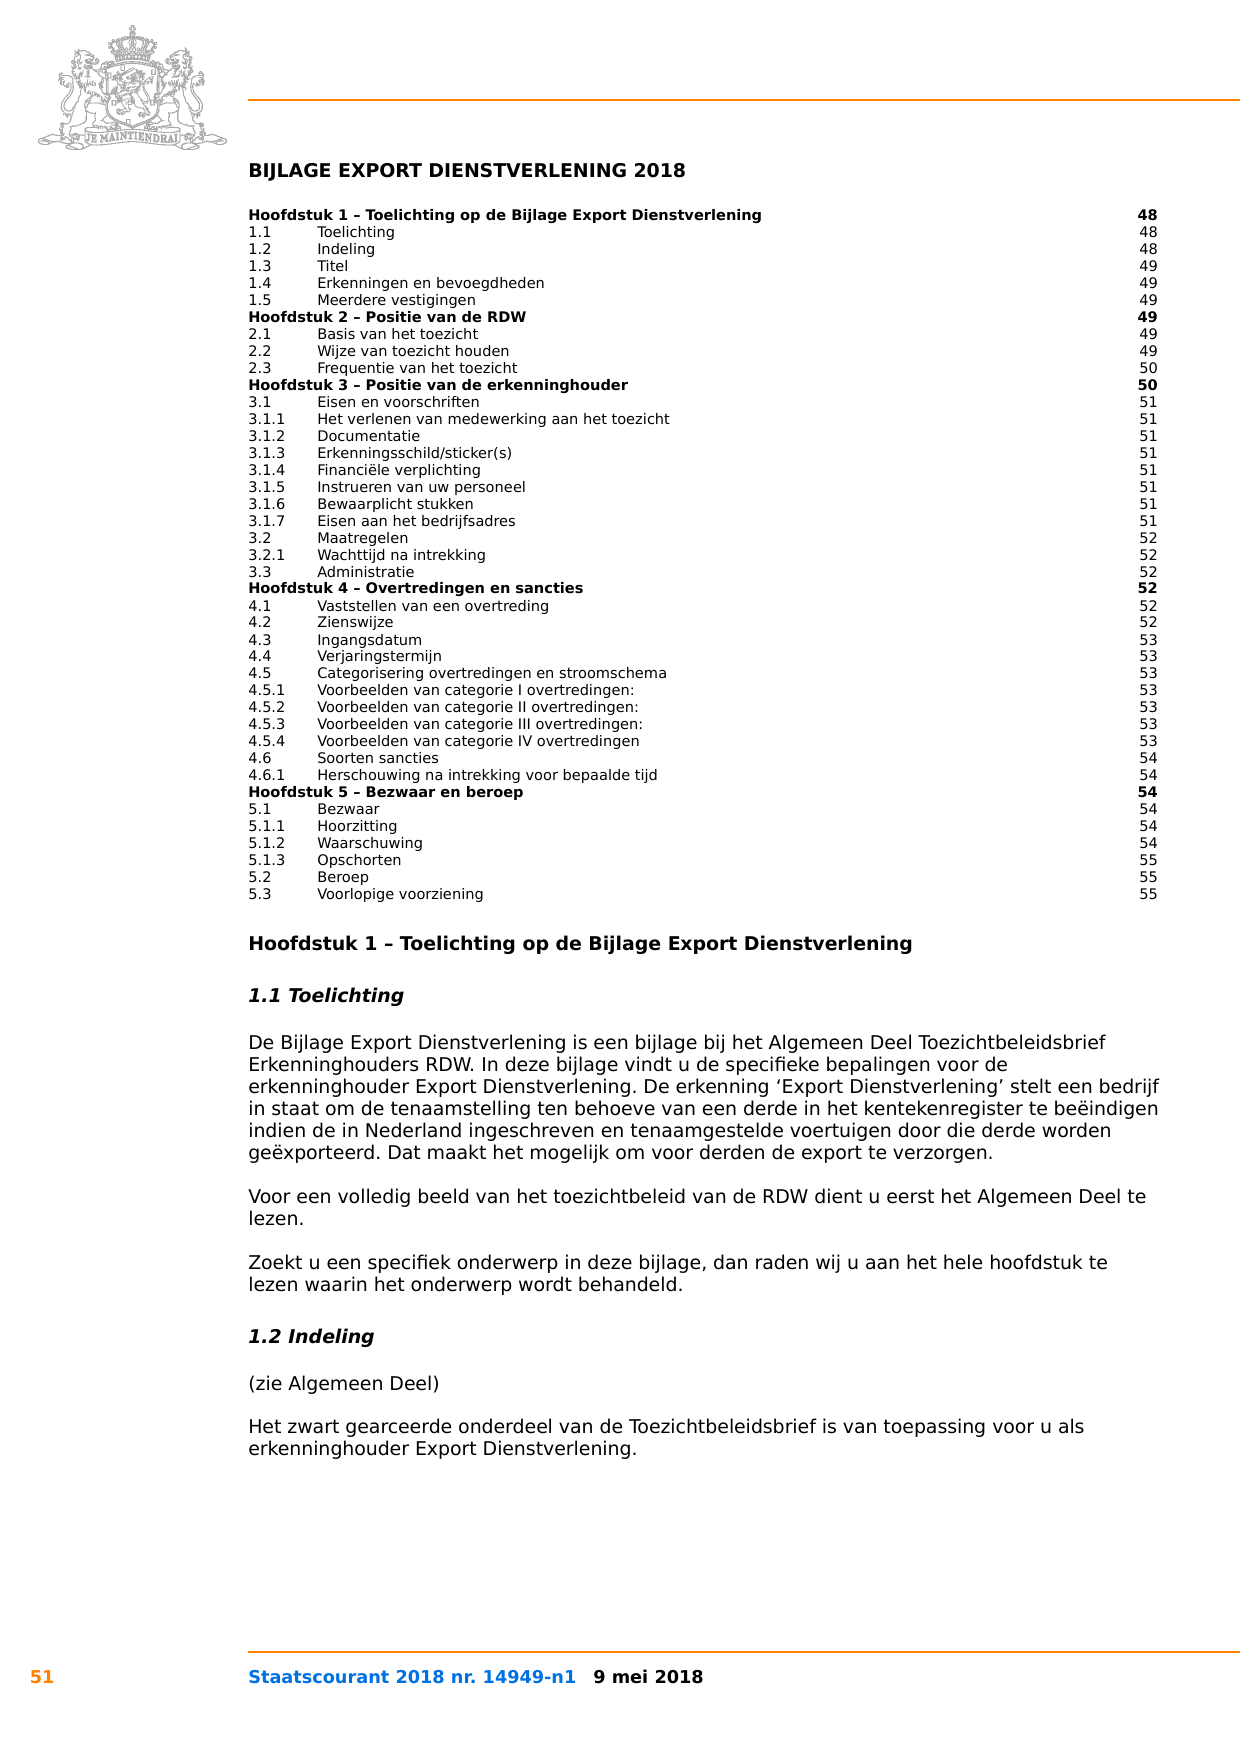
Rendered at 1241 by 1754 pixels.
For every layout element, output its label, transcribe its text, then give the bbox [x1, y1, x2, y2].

table_cell Beroep [311, 869, 1100, 886]
table_cell 4.5.1 [248, 682, 311, 699]
table_cell 3.1.6 [248, 496, 311, 512]
table_cell 52 [1100, 598, 1163, 614]
table_cell Hoofdstuk 5 – Bezwaar en beroep [248, 784, 1100, 801]
table_cell 51 [1100, 462, 1163, 478]
table_cell 5.3 [248, 886, 311, 903]
table_cell Bewaarplicht stukken [311, 496, 1100, 512]
table_cell 4.5.2 [248, 699, 311, 716]
table_cell 53 [1100, 665, 1163, 682]
table_cell 49 [1100, 343, 1163, 360]
text Zoekt u een specifiek onderwerp in deze bijlage, dan raden wij u aan het hele hoofdstuk te lezen waarin het onderwerp wordt behandeld. [248, 1252, 1163, 1296]
subtitle 1.2 Indeling [248, 1326, 1163, 1347]
table_cell Administratie [311, 564, 1100, 580]
subtitle 1.1 Toelichting [248, 985, 1163, 1007]
table_cell 53 [1100, 631, 1163, 648]
table_cell 54 [1100, 818, 1163, 835]
table_cell Voorbeelden van categorie II overtredingen: [311, 699, 1100, 716]
table_header 48 [1100, 207, 1163, 224]
table_cell 5.1 [248, 801, 311, 818]
table_cell 53 [1100, 648, 1163, 665]
table_cell Soorten sancties [311, 750, 1100, 767]
table_cell Erkenningen en bevoegdheden [311, 275, 1100, 292]
table_cell 5.1.2 [248, 835, 311, 852]
table_cell Categorisering overtredingen en stroomschema [311, 665, 1100, 682]
subtitle Hoofdstuk 1 – Toelichting op de Bijlage Export Dienstverlening [248, 933, 1163, 955]
table_cell 1.5 [248, 292, 311, 309]
table_cell 54 [1100, 767, 1163, 784]
table_cell 5.2 [248, 869, 311, 886]
table_cell 53 [1100, 699, 1163, 716]
table_cell 50 [1100, 377, 1163, 394]
table_cell 4.6.1 [248, 767, 311, 784]
table_cell 2.3 [248, 360, 311, 377]
table_cell 48 [1100, 241, 1163, 258]
table_cell 5.1.1 [248, 818, 311, 835]
table_cell Maatregelen [311, 530, 1100, 546]
table_cell 2.2 [248, 343, 311, 360]
text Het zwart gearceerde onderdeel van de Toezichtbeleidsbrief is van toepassing voor u als erkenninghouder Export Dienstverlening. [248, 1416, 1163, 1460]
table_cell Waarschuwing [311, 835, 1100, 852]
table_cell 55 [1100, 869, 1163, 886]
table_cell 51 [1100, 428, 1163, 444]
table_cell Hoofdstuk 3 – Positie van de erkenninghouder [248, 377, 1100, 394]
table_cell Het verlenen van medewerking aan het toezicht [311, 411, 1100, 428]
table_cell 3.2.1 [248, 546, 311, 563]
table_cell Verjaringstermijn [311, 648, 1100, 665]
table_cell 1.1 [248, 224, 311, 241]
table_cell 54 [1100, 835, 1163, 852]
table_cell Wachttijd na intrekking [311, 546, 1100, 563]
table_cell 53 [1100, 682, 1163, 699]
table_cell 5.1.3 [248, 852, 311, 869]
table_cell 4.3 [248, 631, 311, 648]
table_cell 52 [1100, 530, 1163, 546]
table_header Hoofdstuk 1 – Toelichting op de Bijlage Export Dienstverlening [248, 207, 1100, 224]
picture [38, 25, 227, 150]
table_cell 3.1.3 [248, 445, 311, 462]
table_cell Voorbeelden van categorie IV overtredingen [311, 733, 1100, 750]
table_cell Financiële verplichting [311, 462, 1100, 478]
table_cell Wijze van toezicht houden [311, 343, 1100, 360]
table_cell Titel [311, 258, 1100, 275]
table_cell 51 [1100, 411, 1163, 428]
table_cell 50 [1100, 360, 1163, 377]
table_cell 3.1 [248, 394, 311, 411]
table_cell 49 [1100, 326, 1163, 343]
table_cell Erkenningsschild/sticker(s) [311, 445, 1100, 462]
table_cell Hoorzitting [311, 818, 1100, 835]
table_cell 52 [1100, 546, 1163, 563]
table_cell Opschorten [311, 852, 1100, 869]
text Voor een volledig beeld van het toezichtbeleid van de RDW dient u eerst het Algemeen Deel te lezen. [248, 1186, 1163, 1230]
table_cell 4.5.4 [248, 733, 311, 750]
table_cell 3.1.4 [248, 462, 311, 478]
table_cell 49 [1100, 258, 1163, 275]
table_cell 55 [1100, 886, 1163, 903]
table_cell Instrueren van uw personeel [311, 479, 1100, 496]
table_cell 1.2 [248, 241, 311, 258]
table_cell 51 [1100, 513, 1163, 529]
table_cell 3.1.2 [248, 428, 311, 444]
table_cell 54 [1100, 801, 1163, 818]
text De Bijlage Export Dienstverlening is een bijlage bij het Algemeen Deel Toezichtbeleidsbrief Erkenninghouders RDW. In deze bijlage vindt u de specifieke bepalingen voor de erkenninghouder Export Dienstverlening. De erkenning ‘Export Dienstverlening’ stelt een bedrijf in staat om de tenaamstelling ten behoeve van een derde in het kentekenregister te beëindigen indien de in Nederland ingeschreven en tenaamgestelde voertuigen door die derde worden geëxporteerd. Dat maakt het mogelijk om voor derden de export te verzorgen. [248, 1032, 1163, 1164]
table_cell 55 [1100, 852, 1163, 869]
table_cell 3.2 [248, 530, 311, 546]
table_cell Indeling [311, 241, 1100, 258]
table_cell Bezwaar [311, 801, 1100, 818]
table_cell Eisen aan het bedrijfsadres [311, 513, 1100, 529]
table_cell 3.3 [248, 564, 311, 580]
table_cell Hoofdstuk 4 – Overtredingen en sancties [248, 580, 1100, 597]
table_cell Herschouwing na intrekking voor bepaalde tijd [311, 767, 1100, 784]
table_cell Voorlopige voorziening [311, 886, 1100, 903]
table_cell Toelichting [311, 224, 1100, 241]
table_cell Meerdere vestigingen [311, 292, 1100, 309]
table_cell 3.1.7 [248, 513, 311, 529]
table_cell 53 [1100, 716, 1163, 733]
table_cell 51 [1100, 394, 1163, 411]
table_cell 49 [1100, 309, 1163, 326]
table_cell Basis van het toezicht [311, 326, 1100, 343]
subtitle BIJLAGE EXPORT DIENSTVERLENING 2018 [248, 160, 1163, 182]
table_cell Eisen en voorschriften [311, 394, 1100, 411]
table_cell 4.2 [248, 614, 311, 631]
table_cell 52 [1100, 580, 1163, 597]
table_cell Voorbeelden van categorie I overtredingen: [311, 682, 1100, 699]
table_cell 49 [1100, 275, 1163, 292]
table_cell 52 [1100, 564, 1163, 580]
table_cell 51 [1100, 496, 1163, 512]
table_cell 3.1.5 [248, 479, 311, 496]
table_cell 3.1.1 [248, 411, 311, 428]
table_cell Zienswijze [311, 614, 1100, 631]
table_cell 4.4 [248, 648, 311, 665]
table_cell 2.1 [248, 326, 311, 343]
table_cell 54 [1100, 750, 1163, 767]
table_cell Frequentie van het toezicht [311, 360, 1100, 377]
table_cell Hoofdstuk 2 – Positie van de RDW [248, 309, 1100, 326]
table_cell 54 [1100, 784, 1163, 801]
table_cell Ingangsdatum [311, 631, 1100, 648]
table_cell 4.5.3 [248, 716, 311, 733]
table_cell 53 [1100, 733, 1163, 750]
table_cell 4.6 [248, 750, 311, 767]
table_cell Voorbeelden van categorie III overtredingen: [311, 716, 1100, 733]
table_cell 48 [1100, 224, 1163, 241]
table_cell 52 [1100, 614, 1163, 631]
table_cell 51 [1100, 445, 1163, 462]
table_cell Vaststellen van een overtreding [311, 598, 1100, 614]
text (zie Algemeen Deel) [248, 1372, 1163, 1394]
table_cell Documentatie [311, 428, 1100, 444]
table_cell 51 [1100, 479, 1163, 496]
table_cell 4.5 [248, 665, 311, 682]
table_cell 1.4 [248, 275, 311, 292]
table_cell 1.3 [248, 258, 311, 275]
table_cell 4.1 [248, 598, 311, 614]
table_cell 49 [1100, 292, 1163, 309]
